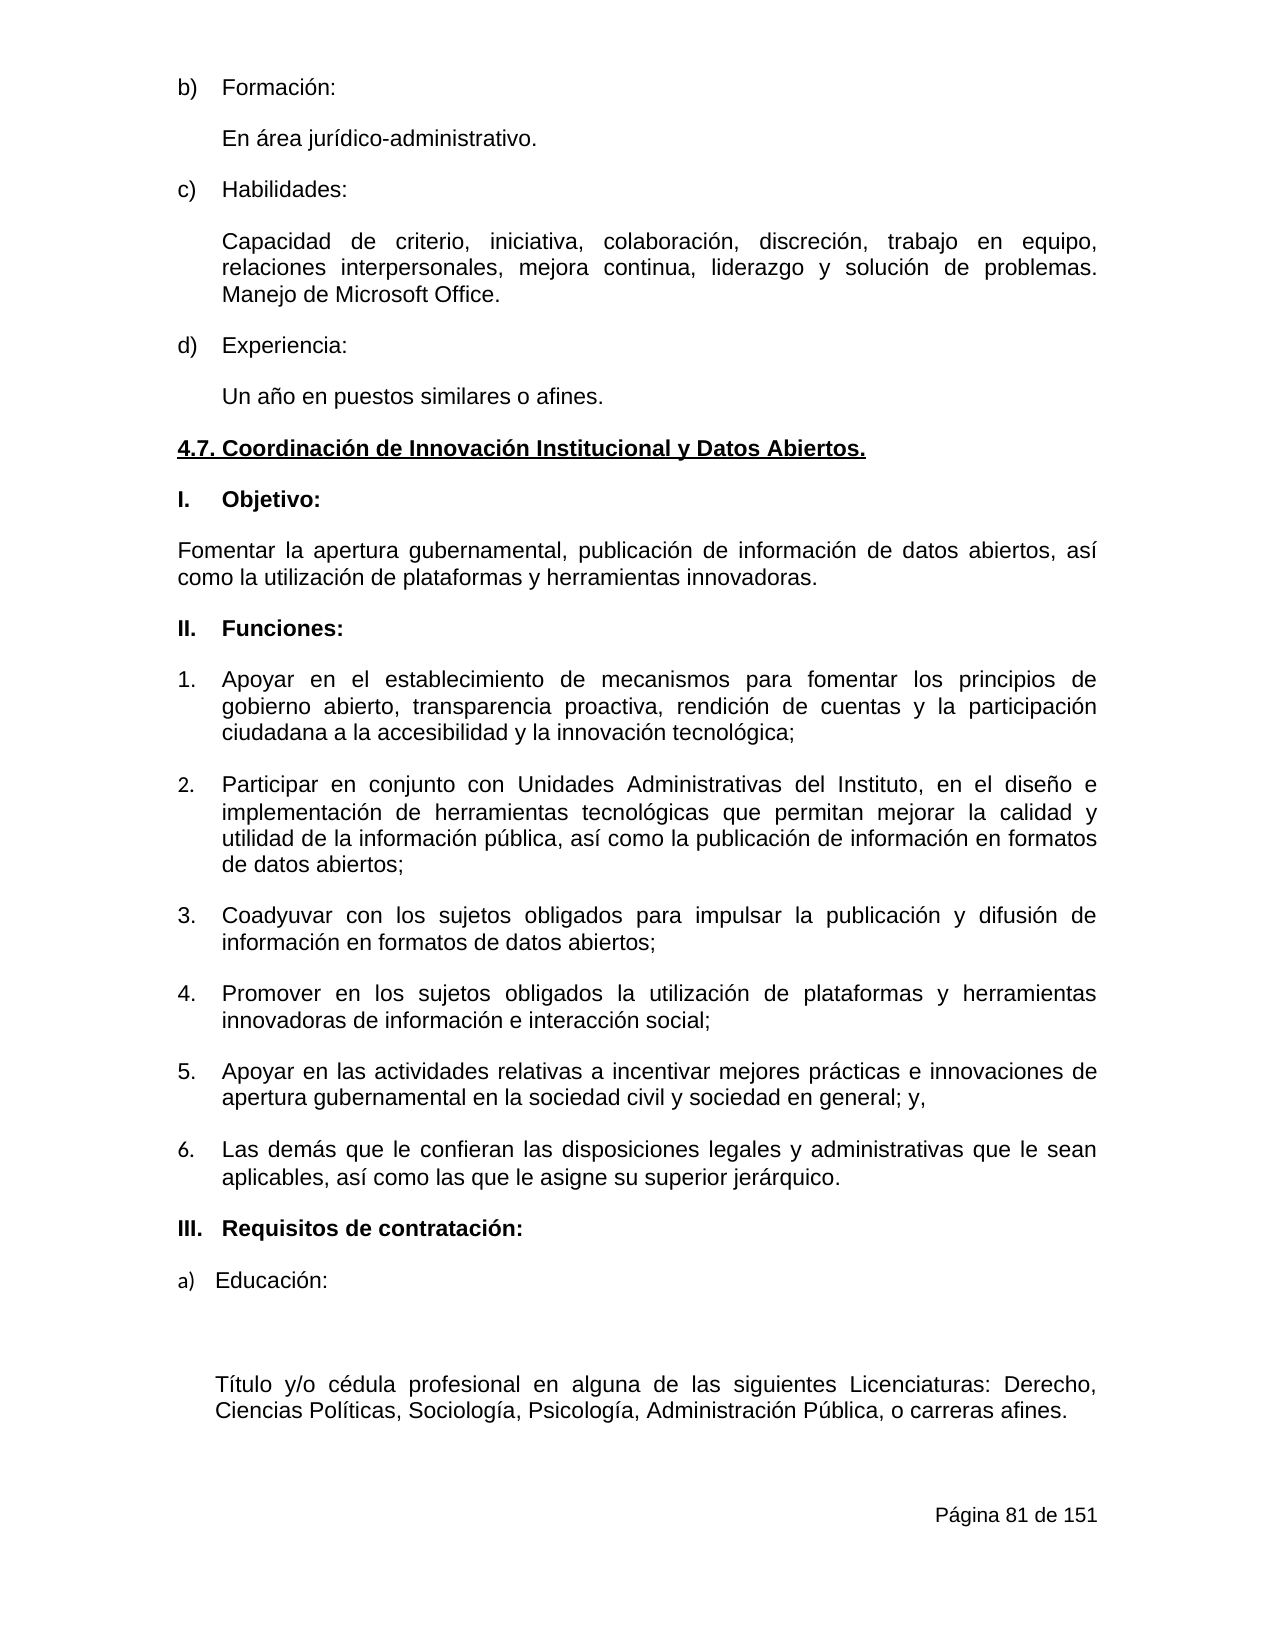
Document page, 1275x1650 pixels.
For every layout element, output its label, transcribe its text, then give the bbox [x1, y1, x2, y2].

text I. Objetivo: [177, 486, 1098, 512]
list Participar en conjunto con Unidades Administrativas del Instituto, en el diseño e implementación de herramientas tecnológicas que permitan mejorar la calidad y utilidad de la información pública, así como la publicación de información en formatos de datos abiertos; [177, 770, 1098, 877]
text Un año en puestos similares o afines. [222, 383, 1098, 409]
list Coadyuvar con los sujetos obligados para impulsar la publicación y difusión de información en formatos de datos abiertos; [177, 902, 1098, 955]
text II. Funciones: [177, 615, 1098, 641]
text III. Requisitos de contratación: [177, 1215, 1098, 1241]
text c) Habilidades: [177, 176, 1098, 203]
list Apoyar en las actividades relativas a incentivar mejores prácticas e innovaciones de apertura gubernamental en la sociedad civil y sociedad en general; y, [177, 1058, 1098, 1111]
text b) Formación: [177, 74, 1098, 100]
text d) Experiencia: [177, 332, 1098, 358]
list Promover en los sujetos obligados la utilización de plataformas y herramientas innovadoras de información e interacción social; [177, 980, 1098, 1033]
text Capacidad de criterio, iniciativa, colaboración, discreción, trabajo en equipo, relaciones interpersonales, mejora continua, liderazgo y solución de problemas. Manejo de Microsoft Office. [222, 228, 1098, 307]
text En área jurídico-administrativo. [222, 125, 1098, 151]
text Fomentar la apertura gubernamental, publicación de información de datos abiertos, así como la utilización de plataformas y herramientas innovadoras. [177, 537, 1098, 590]
list Título y/o cédula profesional en alguna de las siguientes Licenciaturas: Derecho, Ciencias Políticas, Sociología, Psicología, Administración Pública, o carreras afines. [215, 1371, 1098, 1423]
text 4.7. Coordinación de Innovación Institucional y Datos Abiertos. [177, 434, 1098, 461]
list Apoyar en el establecimiento de mecanismos para fomentar los principios de gobierno abierto, transparencia proactiva, rendición de cuentas y la participación ciudadana a la accesibilidad y la innovación tecnológica; [177, 666, 1098, 745]
list Educación: [177, 1266, 1098, 1294]
list Las demás que le confieran las disposiciones legales y administrativas que le sean aplicables, así como las que le asigne su superior jerárquico. [177, 1136, 1098, 1190]
